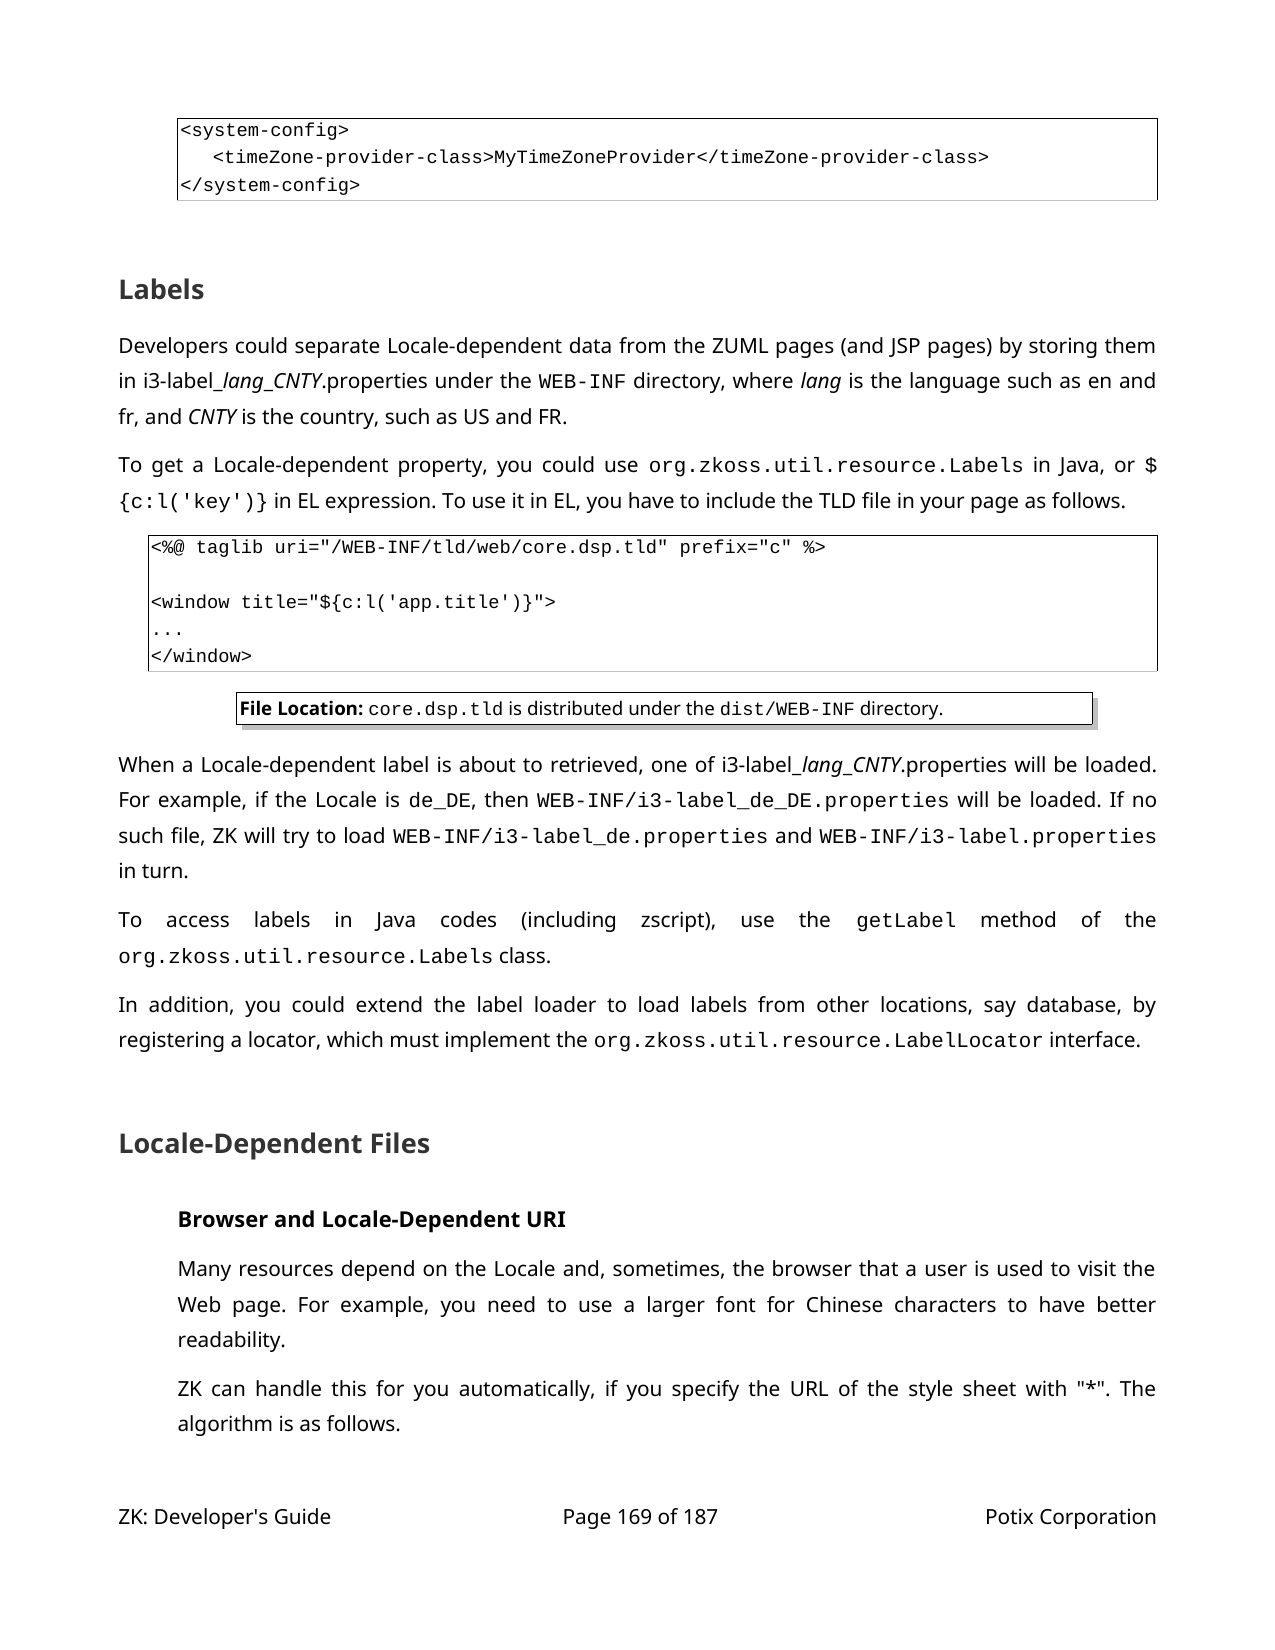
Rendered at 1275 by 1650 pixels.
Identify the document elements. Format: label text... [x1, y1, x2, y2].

text </window> [149, 644, 1157, 671]
text </system-config> [178, 172, 1157, 200]
text In addition, you could extend the label loader to load labels from other locations, say database, by registering a locator, which must implement the org.zkoss.util.resource.LabelLocator interface. [118, 990, 1157, 1054]
text Developers could separate Locale-dependent data from the ZUML pages (and JSP pages) by storing them in i3-label_lang_CNTY.properties under the WEB-INF directory, where lang is the language such as en and fr, and CNTY is the country, such as US and FR. [118, 331, 1157, 430]
subtitle Browser and Locale-Dependent URI [177, 1204, 1157, 1234]
text ZK can handle this for you automatically, if you specify the URL of the style sheet with "*". The algorithm is as follows. [177, 1374, 1157, 1437]
subtitle Locale-Dependent Files [118, 1125, 1157, 1161]
text When a Locale-dependent label is about to retrieved, one of i3-label_lang_CNTY.properties will be loaded. For example, if the Locale is de_DE, then WEB-INF/i3-label_de_DE.properties will be loaded. If no such file, ZK will try to load WEB-INF/i3-label_de.properties and WEB-INF/i3-label.properties in turn. [118, 750, 1157, 885]
text <window title="${c:l('app.title')}"> [149, 590, 1157, 614]
text <%@ taglib uri="/WEB-INF/tld/web/core.dsp.tld" prefix="c" %> [149, 536, 1157, 559]
text To access labels in Java codes (including zscript), use the getLabel method of the org.zkoss.util.resource.Labels class. [118, 905, 1157, 969]
text <system-config> [178, 119, 1157, 142]
text <timeZone-provider-class>MyTimeZoneProvider</timeZone-provider-class> [178, 145, 1157, 169]
text To get a Locale-dependent property, you could use org.zkoss.util.resource.Labels in Java, or ${c:l('key')} in EL expression. To use it in EL, you have to include the TLD file in your page as follows. [118, 451, 1157, 515]
text ... [149, 617, 1157, 641]
text Many resources depend on the Locale and, sometimes, the browser that a user is used to visit the Web page. For example, you need to use a larger font for Chinese characters to have better readability. [177, 1254, 1157, 1353]
text File Location: core.dsp.tld is distributed under the dist/WEB-INF directory. [237, 693, 1092, 724]
subtitle Labels [118, 271, 1157, 307]
